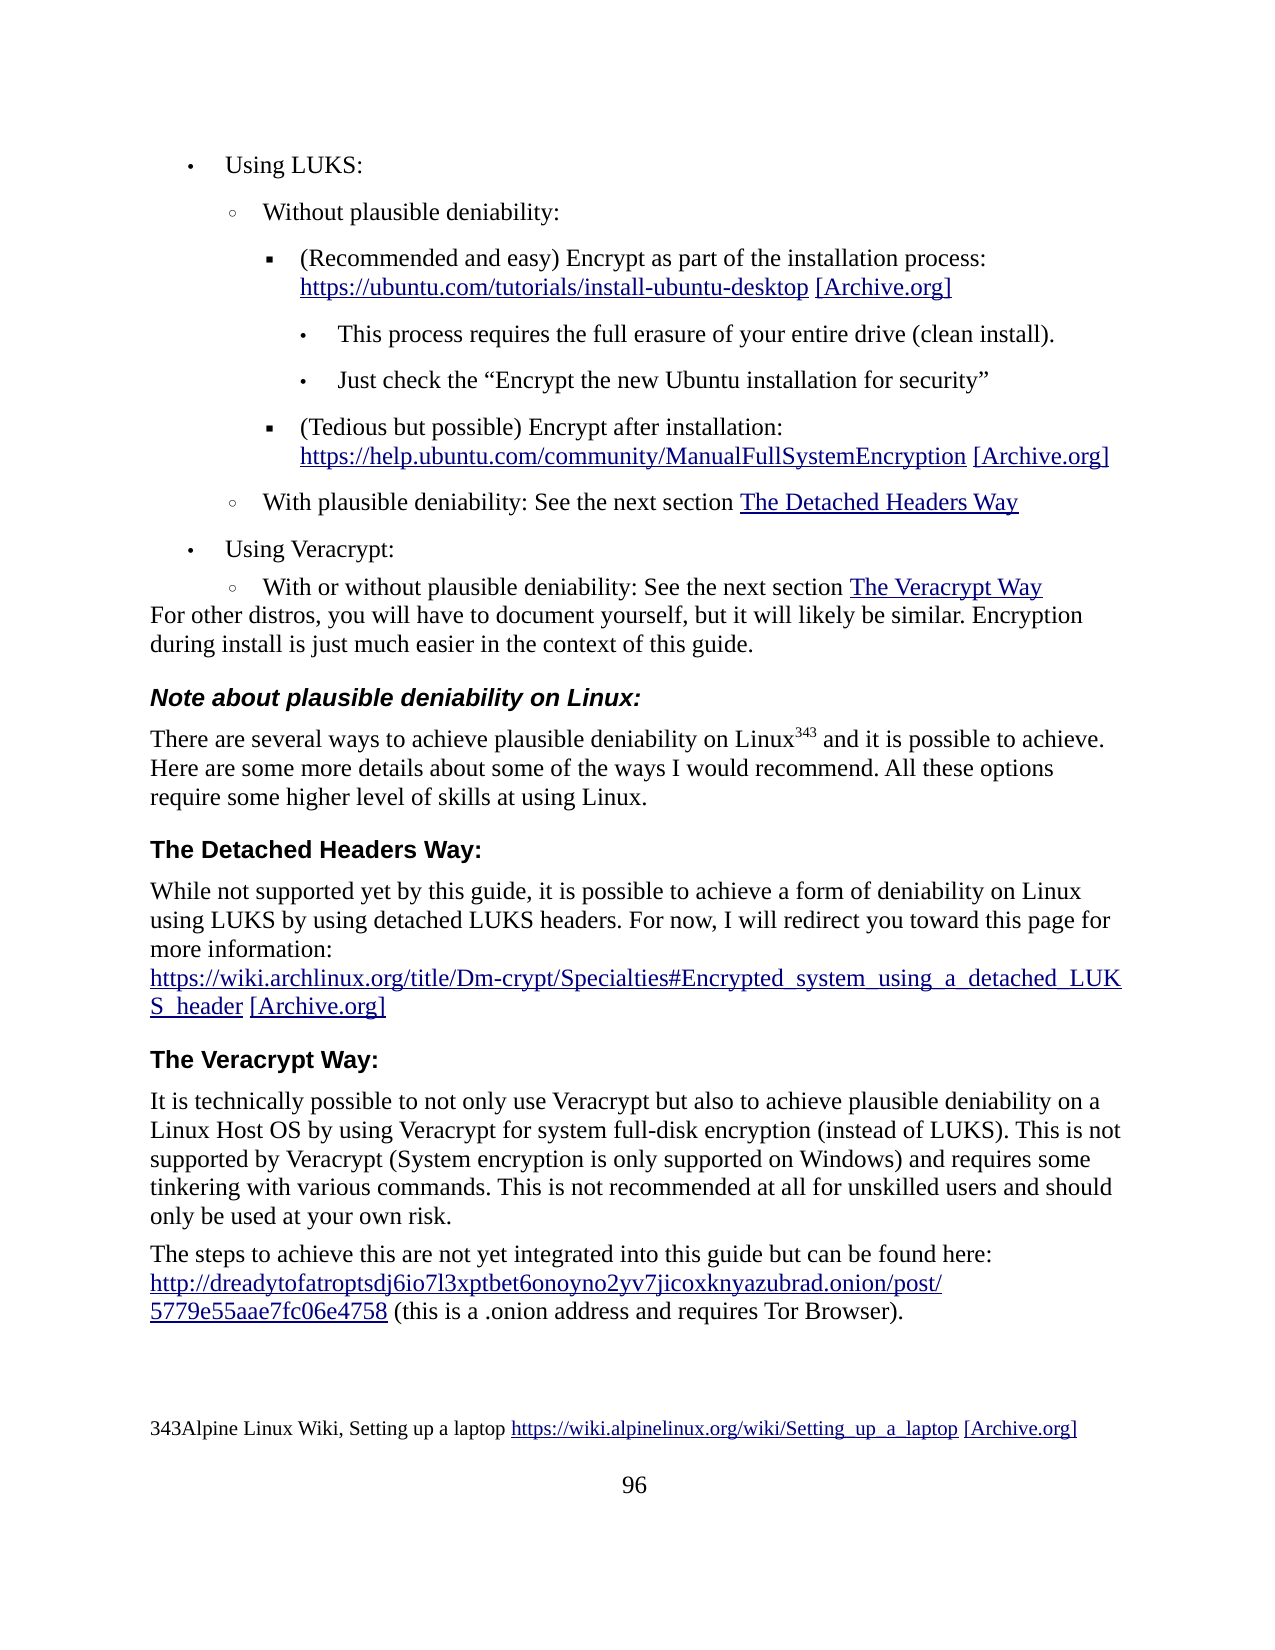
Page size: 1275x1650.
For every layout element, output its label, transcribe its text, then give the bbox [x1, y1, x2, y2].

list With plausible deniability: See the next section The Detached Headers Way [225, 487, 1125, 516]
subtitle The Detached Headers Way: [150, 835, 1125, 864]
list This process requires the full erasure of your entire drive (clean install). [300, 319, 1125, 347]
subtitle The Veracrypt Way: [150, 1045, 1125, 1074]
list Just check the “Encrypt the new Ubuntu installation for security” [300, 365, 1125, 394]
list Using LUKS: [187, 150, 1125, 179]
subtitle Note about plausible deniability on Linux: [150, 683, 1125, 712]
list Using Veracrypt: [187, 534, 1125, 563]
text It is technically possible to not only use Veracrypt but also to achieve plausible deniability on a Linux Host OS by using Veracrypt for system full-disk encryption (instead of LUKS). This is not supported by Veracrypt (System encryption is only supported on Windows) and requires some tinkering with various commands. This is not recommended at all for unskilled users and should only be used at your own risk. [150, 1086, 1125, 1230]
list Without plausible deniability: [225, 197, 1125, 225]
text For other distros, you will have to document yourself, but it will likely be similar. Encryption during install is just much easier in the context of this guide. [150, 601, 1125, 658]
text The steps to achieve this are not yet integrated into this guide but can be found here: http://dreadytofatroptsdj6io7l3xptbet6onoyno2yv7jicoxknyazubrad.onion/post/5779e55aae7fc06e4758 (this is a .onion address and requires Tor Browser). [150, 1239, 1125, 1325]
list (Tedious but possible) Encrypt after installation: https://help.ubuntu.com/community/ManualFullSystemEncryption [Archive.org] [262, 412, 1125, 469]
list (Recommended and easy) Encrypt as part of the installation process: https://ubuntu.com/tutorials/install-ubuntu-desktop [Archive.org] [262, 243, 1125, 301]
list With or without plausible deniability: See the next section The Veracrypt Way [225, 572, 1125, 601]
text There are several ways to achieve plausible deniability on Linux and it is possible to achieve. Here are some more details about some of the ways I would recommend. All these options require some higher level of skills at using Linux. [150, 724, 1125, 810]
text While not supported yet by this guide, it is possible to achieve a form of deniability on Linux using LUKS by using detached LUKS headers. For now, I will redirect you toward this page for more information: https://wiki.archlinux.org/title/Dm-crypt/Specialties#Encrypted_system_using_a_detached_LUKS_header [Archive.org] [150, 876, 1125, 1020]
text Alpine Linux Wiki, Setting up a laptop https://wiki.alpinelinux.org/wiki/Setting_up_a_laptop [Archive.org] [150, 1416, 1125, 1440]
